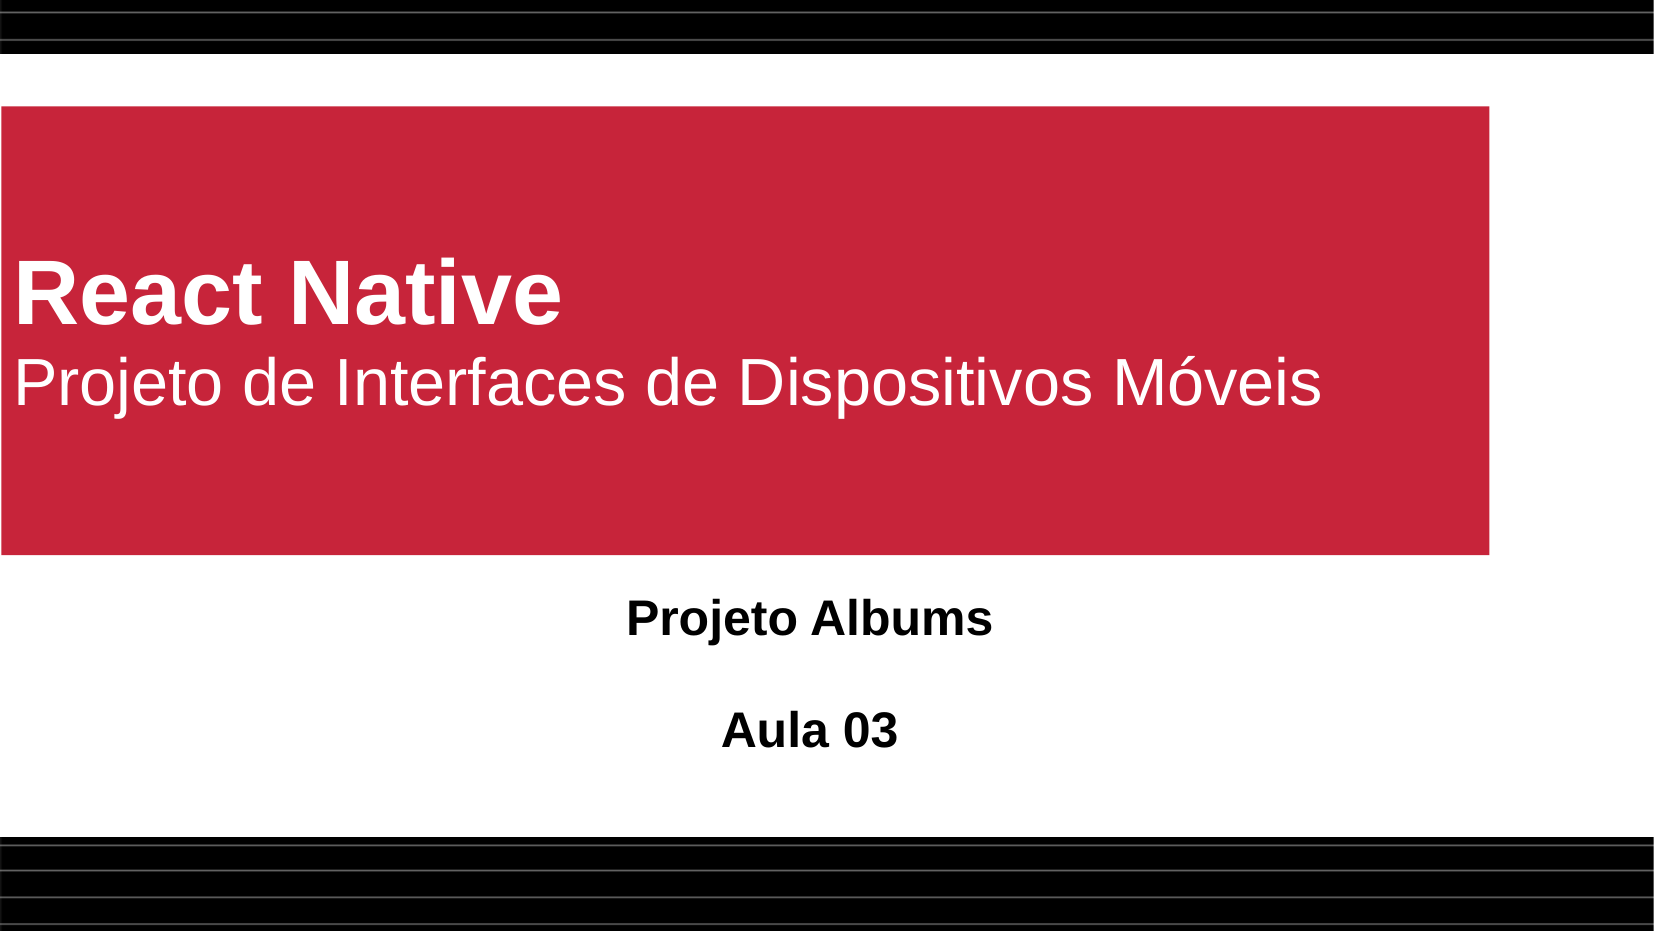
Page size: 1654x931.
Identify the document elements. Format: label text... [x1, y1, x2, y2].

picture [0, 0, 1654, 54]
picture [0, 837, 1654, 931]
title React Native Projeto de Interfaces de Dispositivos Móveis [1, 106, 1490, 556]
subtitle Projeto Albums Aula 03 [625, 590, 1489, 815]
